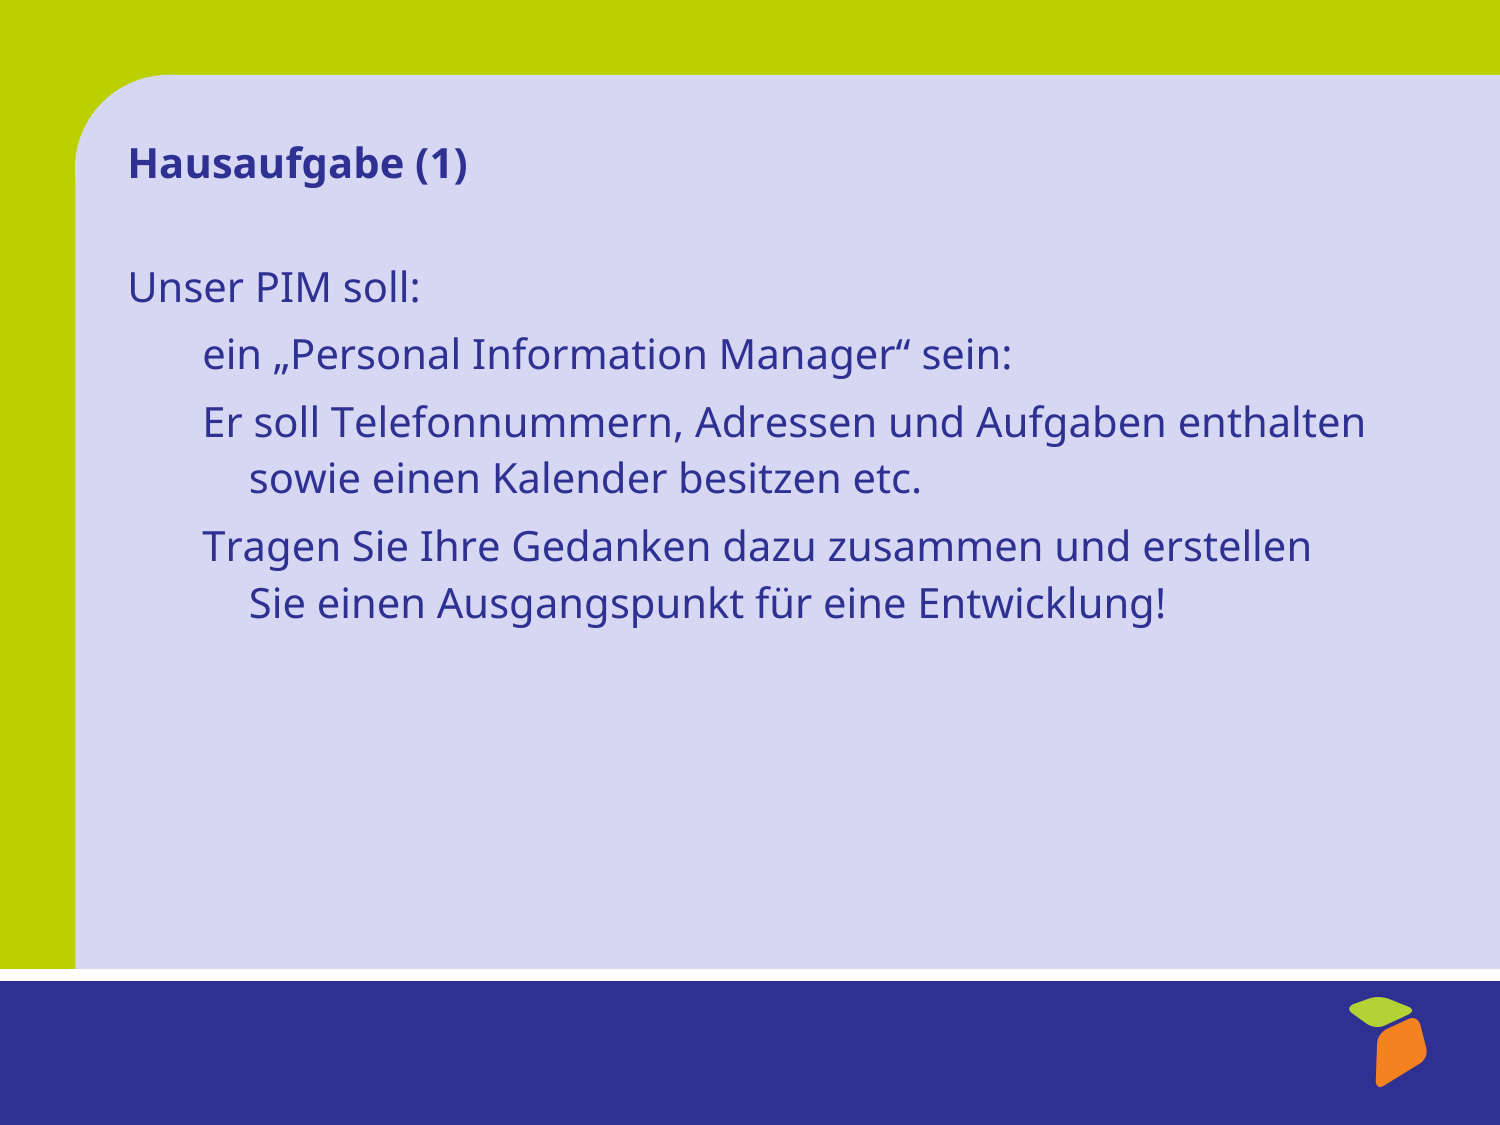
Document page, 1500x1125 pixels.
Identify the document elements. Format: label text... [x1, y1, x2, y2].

picture [0, 981, 1500, 1125]
list Unser PIM soll: ein „Personal Information Manager“ sein: Er soll Telefonnummern, Adressen und Aufgaben enthalten sowie einen Kalender besitzen etc. Tragen Sie Ihre Gedanken dazu zusammen und erstellen Sie einen Ausgangspunkt für eine Entwicklung! [112, 249, 1388, 1038]
title Hausaufgabe (1) [112, 112, 1388, 213]
